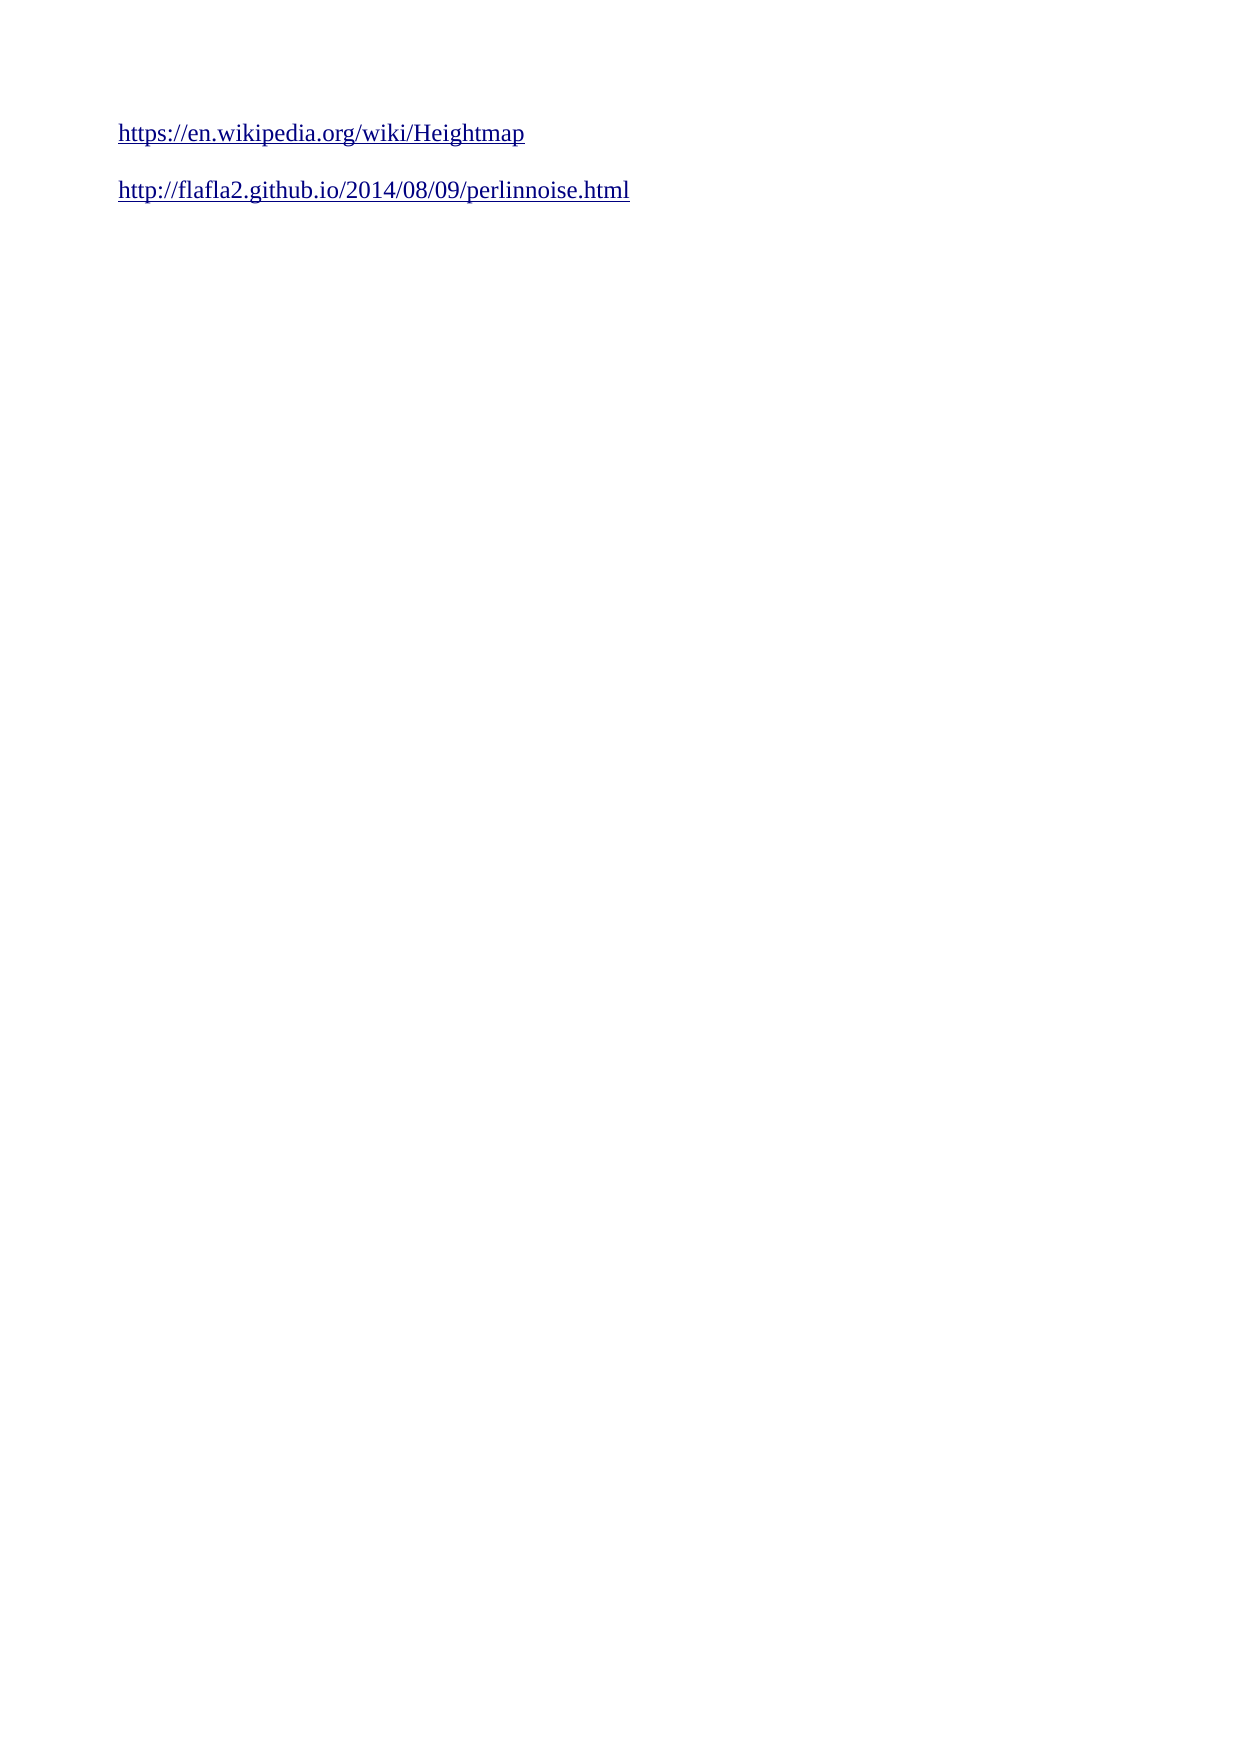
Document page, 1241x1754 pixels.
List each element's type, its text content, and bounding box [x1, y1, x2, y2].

text http://flafla2.github.io/2014/08/09/perlinnoise.html [118, 176, 1122, 204]
text https://en.wikipedia.org/wiki/Heightmap [118, 118, 1122, 147]
